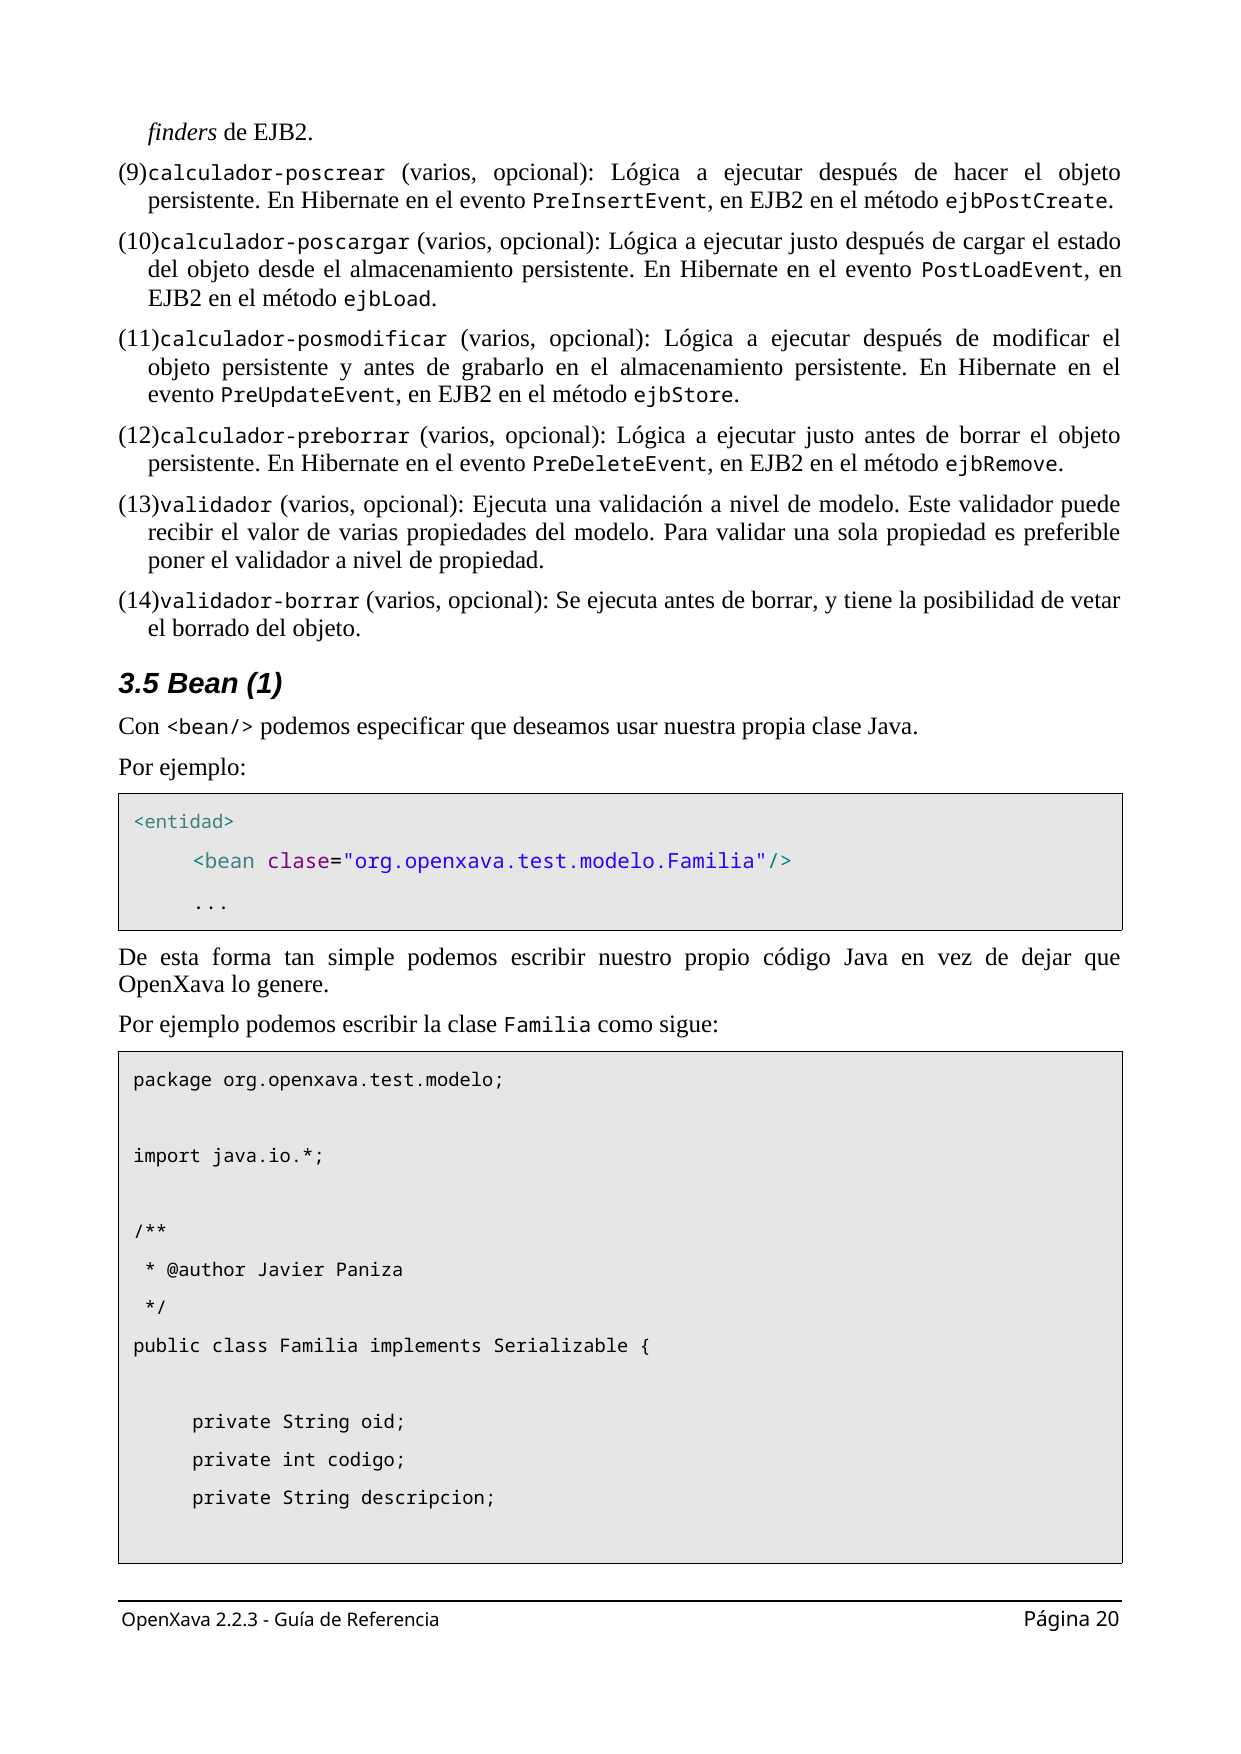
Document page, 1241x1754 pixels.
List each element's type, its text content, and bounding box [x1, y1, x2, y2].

list validador (varios, opcional): Ejecuta una validación a nivel de modelo. Este validador puede recibir el valor de varias propiedades del modelo. Para validar una sola propiedad es preferible poner el validador a nivel de propiedad. [118, 490, 1122, 574]
text private int codigo; [119, 1431, 1122, 1469]
subtitle Bean (1) [118, 667, 1122, 700]
text private String descripcion; [119, 1469, 1122, 1507]
list calculador-poscrear (varios, opcional): Lógica a ejecutar después de hacer el objeto persistente. En Hibernate en el evento PreInsertEvent, en EJB2 en el método ejbPostCreate. [118, 158, 1122, 215]
text Con <bean/> podemos especificar que deseamos usar nuestra propia clase Java. [118, 712, 1122, 741]
text Por ejemplo podemos escribir la clase Familia como sigue: [118, 1011, 1122, 1039]
text <entidad> [119, 794, 1122, 831]
list finders de EJB2. [118, 118, 1122, 146]
text /** [119, 1203, 1122, 1241]
list calculador-preborrar (varios, opcional): Lógica a ejecutar justo antes de borrar el objeto persistente. En Hibernate en el evento PreDeleteEvent, en EJB2 en el método ejbRemove. [118, 421, 1122, 478]
text public class Familia implements Serializable { [119, 1317, 1122, 1355]
text import java.io.*; [119, 1127, 1122, 1165]
text * @author Javier Paniza [119, 1241, 1122, 1279]
list calculador-poscargar (varios, opcional): Lógica a ejecutar justo después de cargar el estado del objeto desde el almacenamiento persistente. En Hibernate en el evento PostLoadEvent, en EJB2 en el método ejbLoad. [118, 227, 1122, 312]
text De esta forma tan simple podemos escribir nuestro propio código Java en vez de dejar que OpenXava lo genere. [118, 943, 1122, 998]
text <bean clase="org.openxava.test.modelo.Familia"/> [119, 831, 1122, 872]
text ... [119, 872, 1122, 930]
text private String oid; [119, 1393, 1122, 1431]
text Por ejemplo: [118, 753, 1122, 781]
list validador-borrar (varios, opcional): Se ejecuta antes de borrar, y tiene la posibilidad de vetar el borrado del objeto. [118, 586, 1122, 642]
text package org.openxava.test.modelo; [119, 1052, 1122, 1089]
list calculador-posmodificar (varios, opcional): Lógica a ejecutar después de modificar el objeto persistente y antes de grabarlo en el almacenamiento persistente. En Hibernate en el evento PreUpdateEvent, en EJB2 en el método ejbStore. [118, 324, 1122, 409]
text */ [119, 1279, 1122, 1317]
